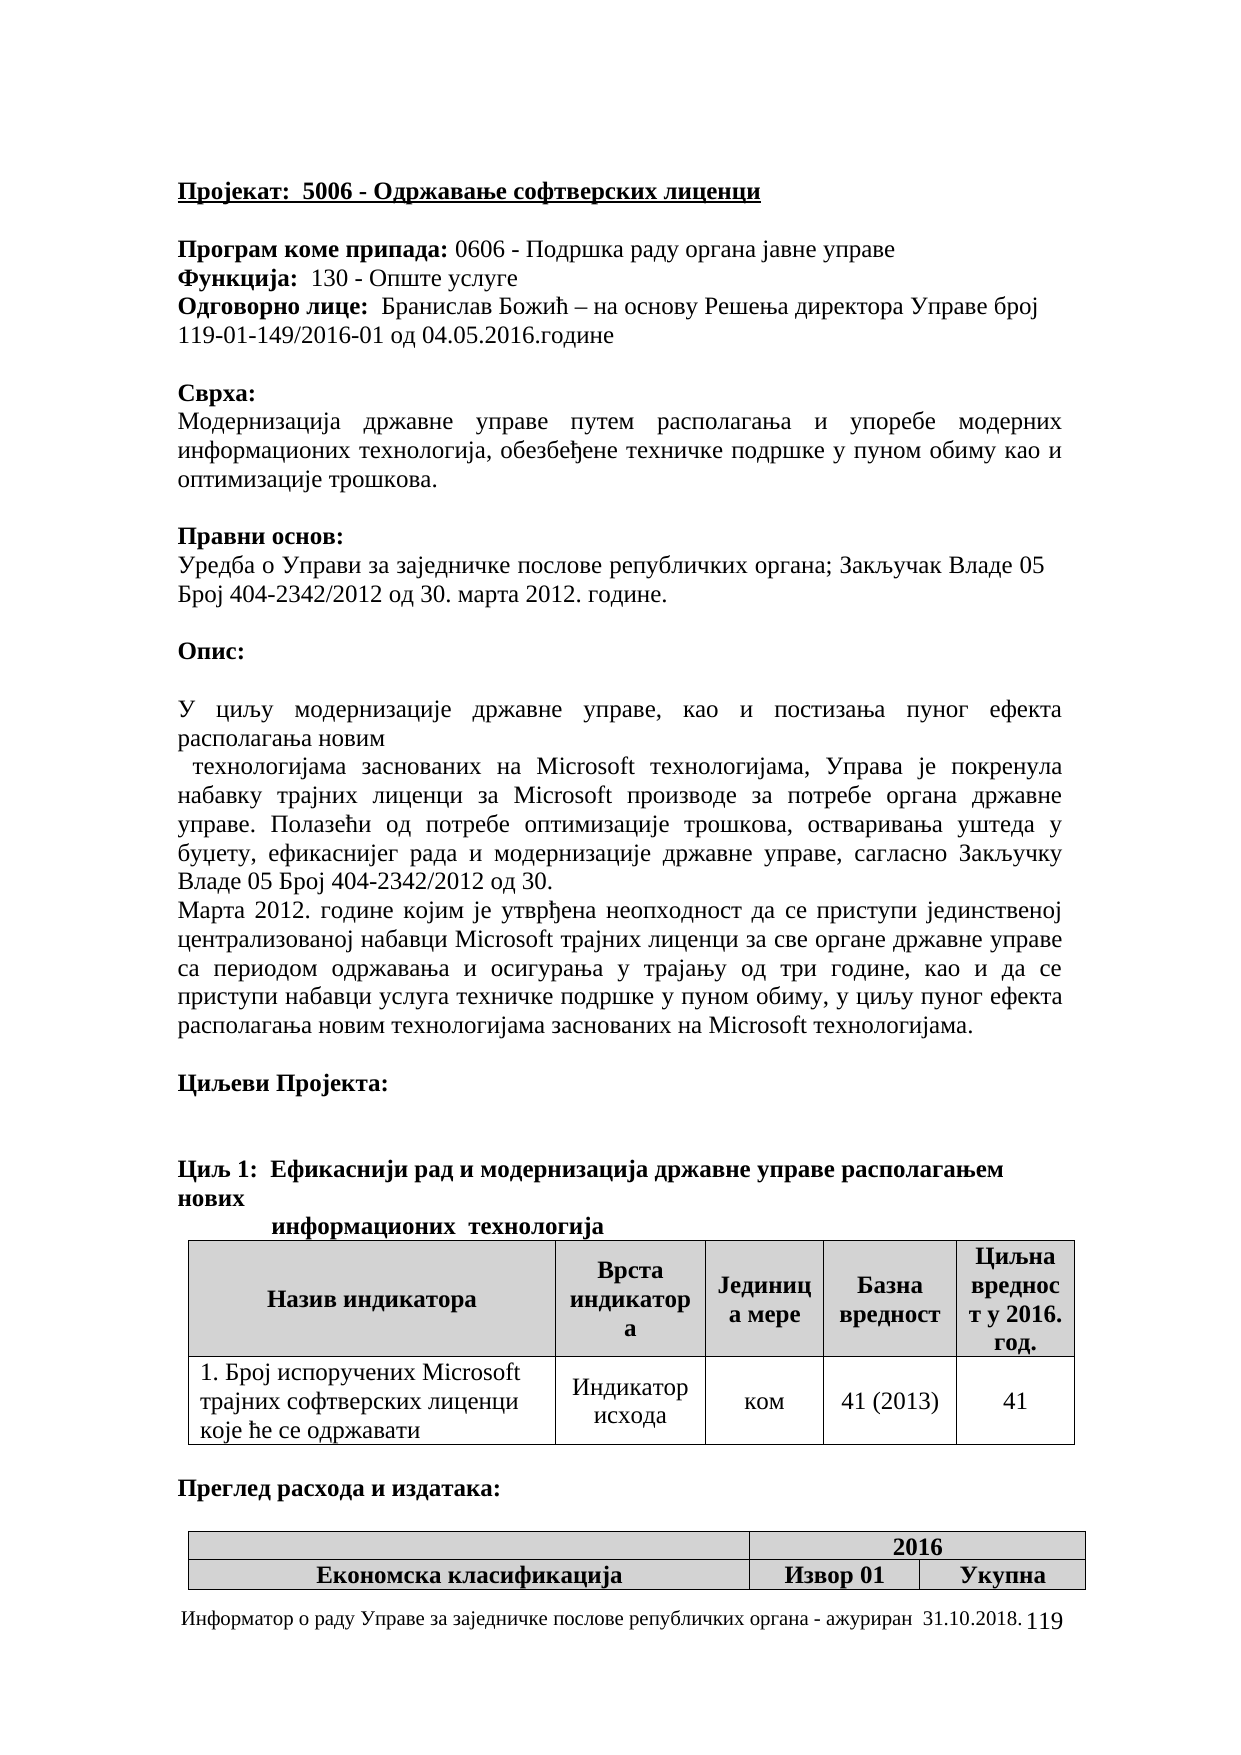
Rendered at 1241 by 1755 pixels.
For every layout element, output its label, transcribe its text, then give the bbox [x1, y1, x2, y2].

table_cell ком [706, 1357, 823, 1443]
table_header 2016 [750, 1532, 1085, 1559]
table_cell Економска класификација [189, 1560, 749, 1589]
table_cell Индикатор исхода [556, 1357, 705, 1443]
table_cell 1. Број испоручених Microsoft трајних софтверских лиценци које ће се одржавати [189, 1357, 555, 1443]
text Сврха: Модернизација државне управе путем располагања и упоребе модерних информационих технологија, обезбеђене техничке подршке у пуном обиму као и оптимизације трошкова. [177, 349, 1063, 493]
table_header Базна вредност [824, 1241, 956, 1356]
text Циљеви Пројекта: [177, 1068, 1063, 1096]
table_cell Укупна [920, 1560, 1085, 1589]
table_cell 41 (2013) [824, 1357, 956, 1443]
text информационих технологија [177, 1211, 1063, 1240]
text У циљу модернизације државне управе, као и постизања пуног ефекта располагања новим [177, 694, 1063, 751]
text Правни основ: [177, 493, 1063, 550]
table_header [189, 1532, 749, 1559]
table_header Циљна вредност у 2016. год. [957, 1241, 1074, 1356]
table_header Јединица мере [706, 1241, 823, 1356]
table_cell 41 [957, 1357, 1074, 1443]
text Опис: [177, 636, 1063, 694]
text Марта 2012. године којим је утврђена неопходност да се приступи јединственој централизованој набавци Microsoft трајних лиценци за све органе државне управе са периодом одржавања и осигурања у трајању од три године, као и да се приступи набавци услуга техничке подршке у пуном обиму, у циљу пуног ефекта располагања новим технологијама заснованих на Microsoft технологијама. [177, 895, 1063, 1039]
table_header Назив индикатора [189, 1241, 555, 1356]
table_cell Извор 01 [750, 1560, 919, 1589]
text Програм коме припада: 0606 - Подршка раду органа јавне управе Функција: 130 - Опште услуге Одговорно лице: Бранислав Божић – на основу Решења директора Управе број 119-01-149/2016-01 од 04.05.2016.године [177, 205, 1063, 349]
text Циљ 1: Ефикаснији рад и модернизација државне управе располагањем нових [177, 1125, 1063, 1211]
text Уредба о Управи за заједничке послове републичких органа; Закључак Владе 05 Број 404-2342/2012 од 30. марта 2012. године. [177, 550, 1046, 608]
text Пројекат: 5006 - Одржавање софтверских лиценци [177, 176, 1063, 205]
table_header Врста индикатора [556, 1241, 705, 1356]
text Преглед расхода и издатака: [177, 1473, 1063, 1502]
text технологијама заснованих на Microsoft технологијама, Управа је покренула набавку трајних лиценци за Microsoft производе за потребе органа државне управе. Полазећи од потребе оптимизације трошкова, остваривања уштеда у буџету, ефикаснијег рада и модернизације државне управе, сагласно Закључку Владе 05 Број 404-2342/2012 од 30. [177, 751, 1063, 895]
